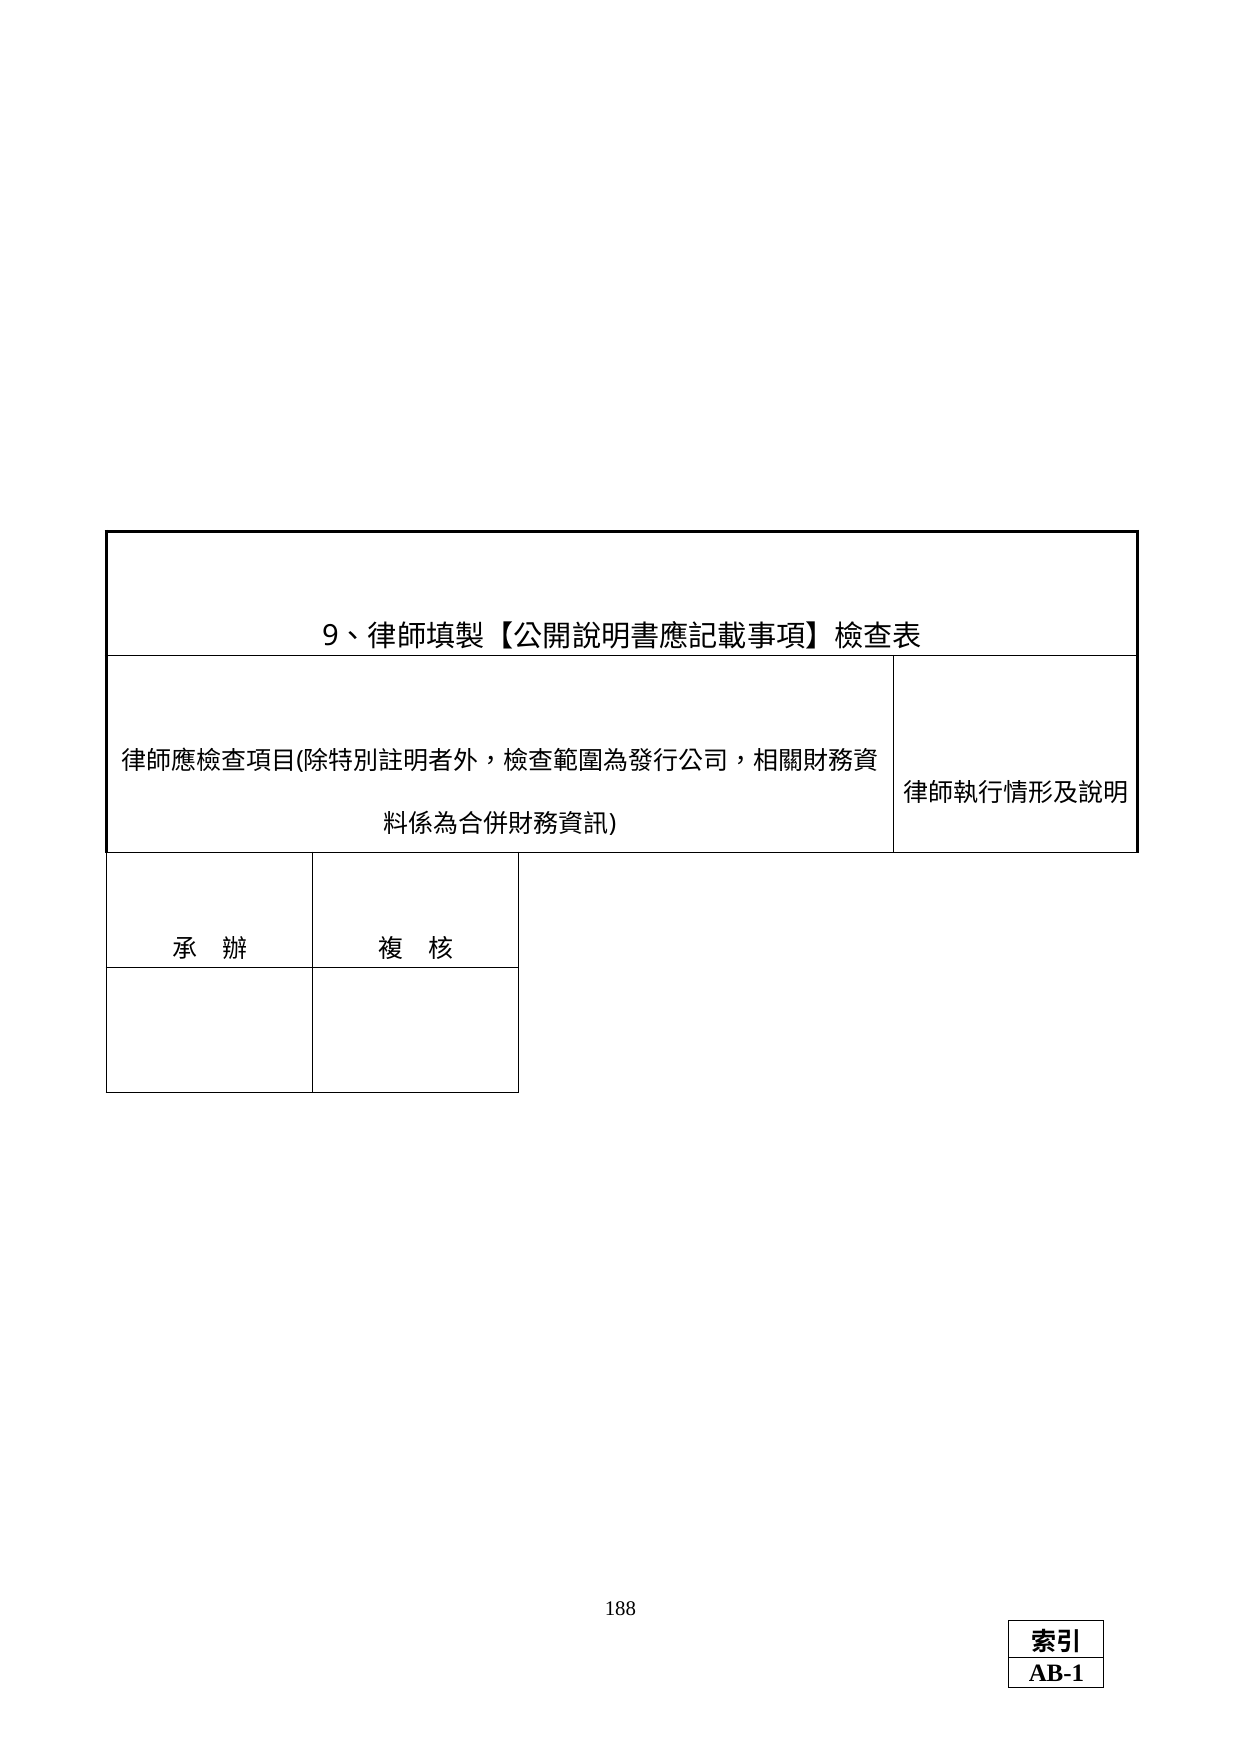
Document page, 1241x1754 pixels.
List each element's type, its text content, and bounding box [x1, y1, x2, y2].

table_cell [519, 967, 894, 1092]
table_cell 承 辦 [107, 853, 312, 967]
table_cell [107, 968, 312, 1092]
table_cell [894, 853, 1137, 967]
table_cell 律師應檢查項目(除特別註明者外，檢查範圍為發行公司，相關財務資料係為合併財務資訊) [108, 656, 893, 852]
table_cell 律師執行情形及說明 [894, 656, 1136, 852]
table_cell [313, 968, 518, 1092]
table_cell [894, 967, 1137, 1092]
table_header 9、律師填製【公開說明書應記載事項】檢查表 [108, 533, 1136, 655]
table_cell 複 核 [313, 853, 518, 967]
table_cell [519, 853, 894, 967]
